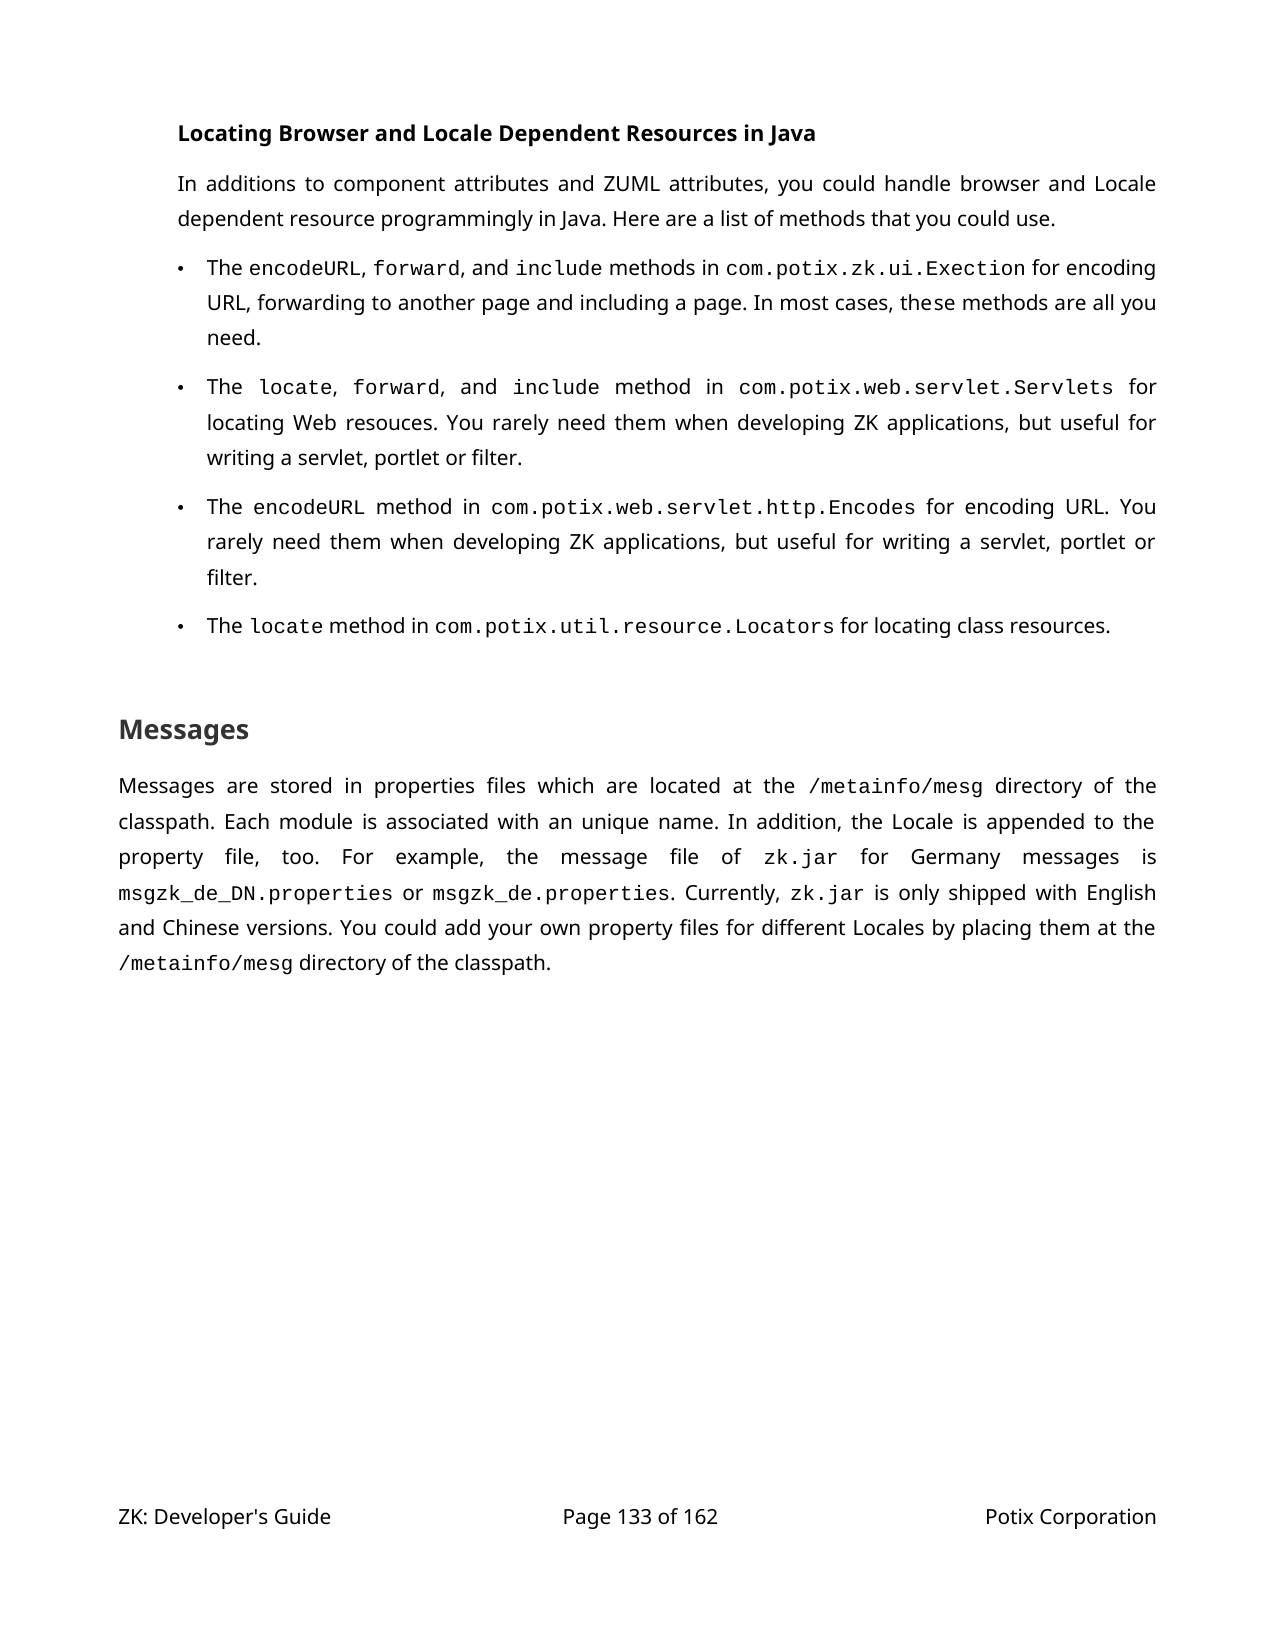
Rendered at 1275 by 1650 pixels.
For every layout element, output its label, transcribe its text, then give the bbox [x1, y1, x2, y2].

list The encodeURL method in com.potix.web.servlet.http.Encodes for encoding URL. You rarely need them when developing ZK applications, but useful for writing a servlet, portlet or filter. [177, 492, 1157, 591]
list The encodeURL, forward, and include methods in com.potix.zk.ui.Exection for encoding URL, forwarding to another page and including a page. In most cases, these methods are all you need. [177, 253, 1157, 352]
text In additions to component attributes and ZUML attributes, you could handle browser and Locale dependent resource programmingly in Java. Here are a list of methods that you could use. [177, 169, 1157, 232]
subtitle Messages [118, 711, 1157, 748]
list The locate method in com.potix.util.resource.Locators for locating class resources. [177, 612, 1157, 640]
subtitle Locating Browser and Locale Dependent Resources in Java [177, 118, 1157, 148]
text Messages are stored in properties files which are located at the /metainfo/mesg directory of the classpath. Each module is associated with an unique name. In addition, the Locale is appended to the property file, too. For example, the message file of zk.jar for Germany messages is msgzk_de_DN.properties or msgzk_de.properties. Currently, zk.jar is only shipped with English and Chinese versions. You could add your own property files for different Locales by placing them at the /metainfo/mesg directory of the classpath. [118, 771, 1157, 977]
list The locate, forward, and include method in com.potix.web.servlet.Servlets for locating Web resouces. You rarely need them when developing ZK applications, but useful for writing a servlet, portlet or filter. [177, 372, 1157, 471]
